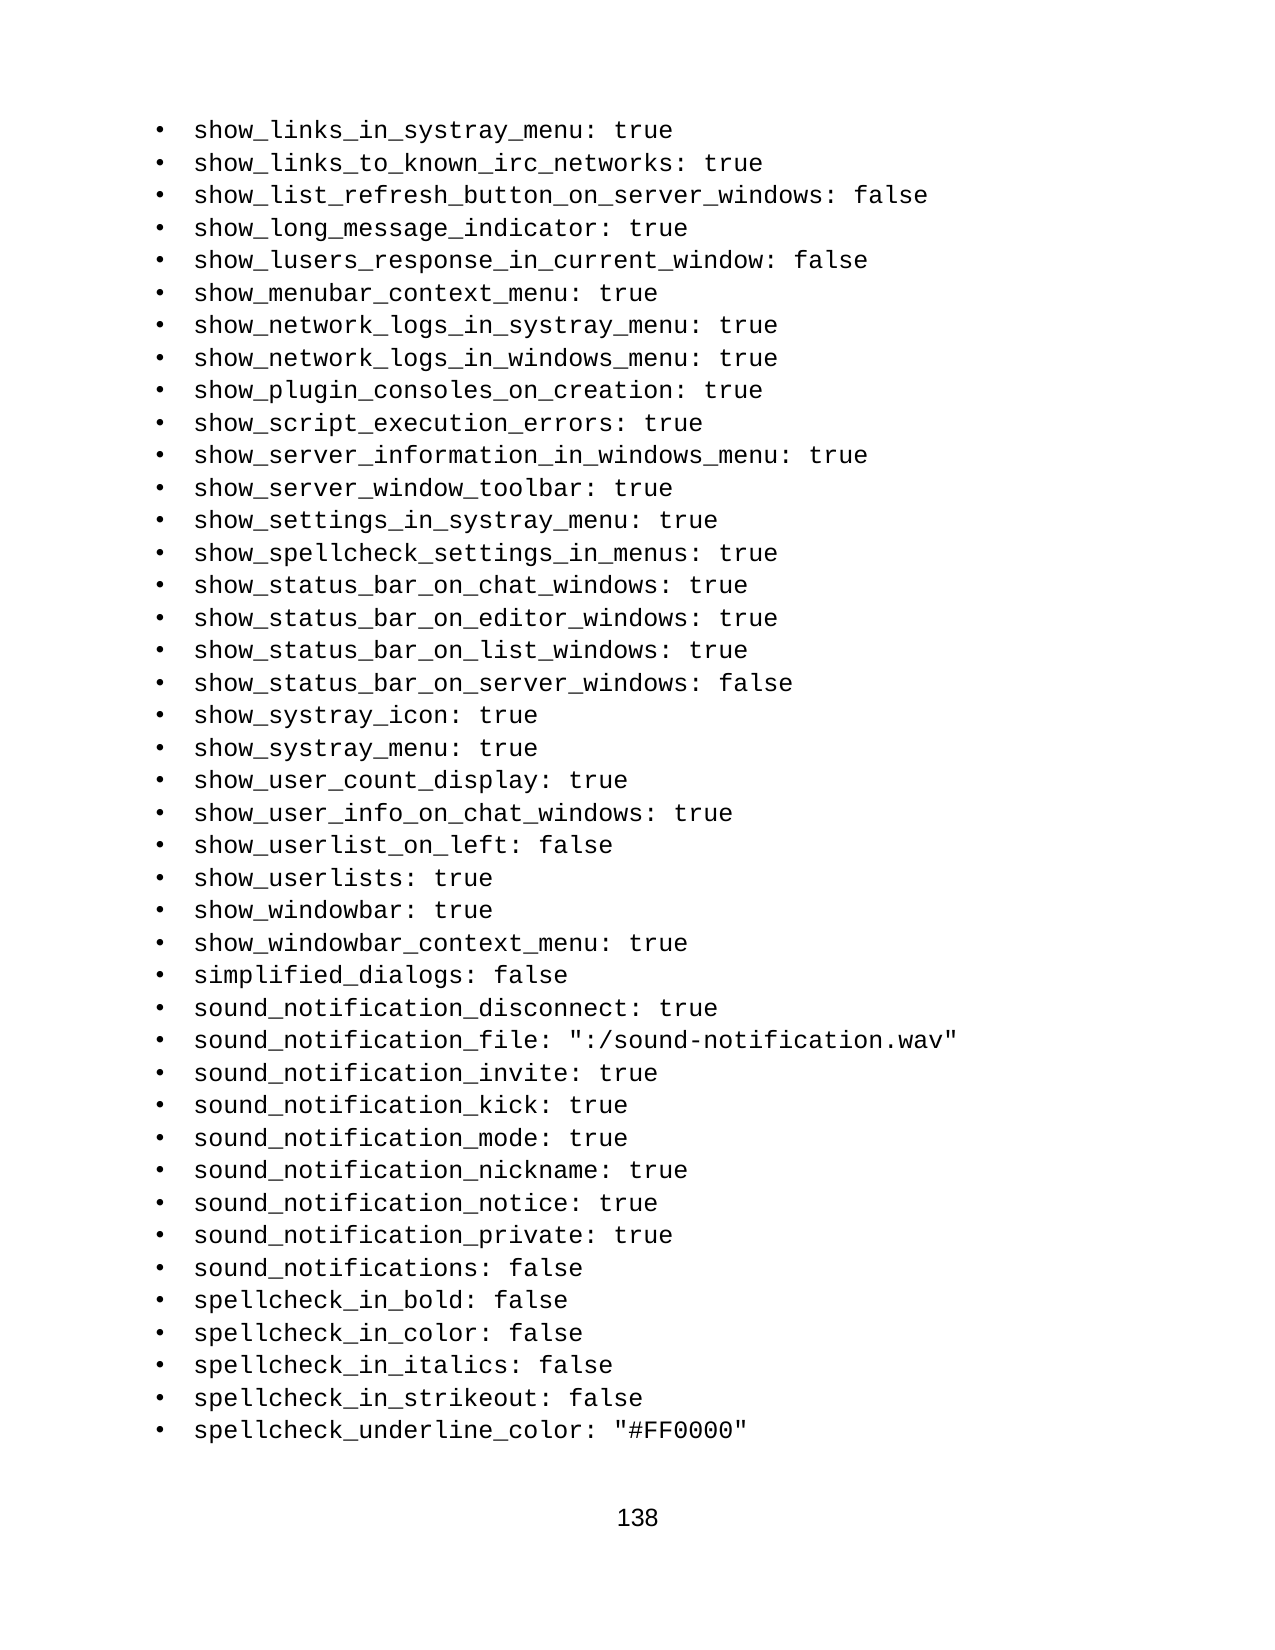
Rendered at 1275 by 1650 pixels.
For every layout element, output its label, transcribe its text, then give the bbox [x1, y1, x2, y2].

list sound_notification_mode: true [156, 1126, 1157, 1154]
list show_userlists: true [156, 866, 1157, 894]
list show_windowbar: true [156, 898, 1157, 926]
list show_systray_icon: true [156, 703, 1157, 731]
list show_network_logs_in_systray_menu: true [156, 313, 1157, 341]
list show_server_information_in_windows_menu: true [156, 443, 1157, 471]
list show_server_window_toolbar: true [156, 476, 1157, 504]
list show_status_bar_on_chat_windows: true [156, 573, 1157, 601]
list spellcheck_in_bold: false [156, 1288, 1157, 1316]
list show_script_execution_errors: true [156, 411, 1157, 439]
list show_windowbar_context_menu: true [156, 931, 1157, 959]
list sound_notification_invite: true [156, 1061, 1157, 1089]
list spellcheck_underline_color: "#FF0000" [156, 1418, 1157, 1446]
list show_long_message_indicator: true [156, 216, 1157, 244]
list sound_notification_disconnect: true [156, 996, 1157, 1024]
list show_status_bar_on_list_windows: true [156, 638, 1157, 666]
list show_links_to_known_irc_networks: true [156, 151, 1157, 179]
list show_user_info_on_chat_windows: true [156, 801, 1157, 829]
list show_settings_in_systray_menu: true [156, 508, 1157, 536]
list show_status_bar_on_editor_windows: true [156, 606, 1157, 634]
list simplified_dialogs: false [156, 963, 1157, 991]
list spellcheck_in_color: false [156, 1321, 1157, 1349]
list show_list_refresh_button_on_server_windows: false [156, 183, 1157, 211]
list show_plugin_consoles_on_creation: true [156, 378, 1157, 406]
list show_spellcheck_settings_in_menus: true [156, 541, 1157, 569]
list show_links_in_systray_menu: true [156, 118, 1157, 146]
list show_network_logs_in_windows_menu: true [156, 346, 1157, 374]
list show_userlist_on_left: false [156, 833, 1157, 861]
list sound_notification_kick: true [156, 1093, 1157, 1121]
list show_user_count_display: true [156, 768, 1157, 796]
list sound_notification_nickname: true [156, 1158, 1157, 1186]
list sound_notification_private: true [156, 1223, 1157, 1251]
list spellcheck_in_italics: false [156, 1353, 1157, 1381]
list show_lusers_response_in_current_window: false [156, 248, 1157, 276]
list sound_notification_notice: true [156, 1191, 1157, 1219]
list show_status_bar_on_server_windows: false [156, 671, 1157, 699]
list show_systray_menu: true [156, 736, 1157, 764]
list sound_notification_file: ":/sound-notification.wav" [156, 1028, 1157, 1056]
list spellcheck_in_strikeout: false [156, 1386, 1157, 1414]
list sound_notifications: false [156, 1256, 1157, 1284]
list show_menubar_context_menu: true [156, 281, 1157, 309]
